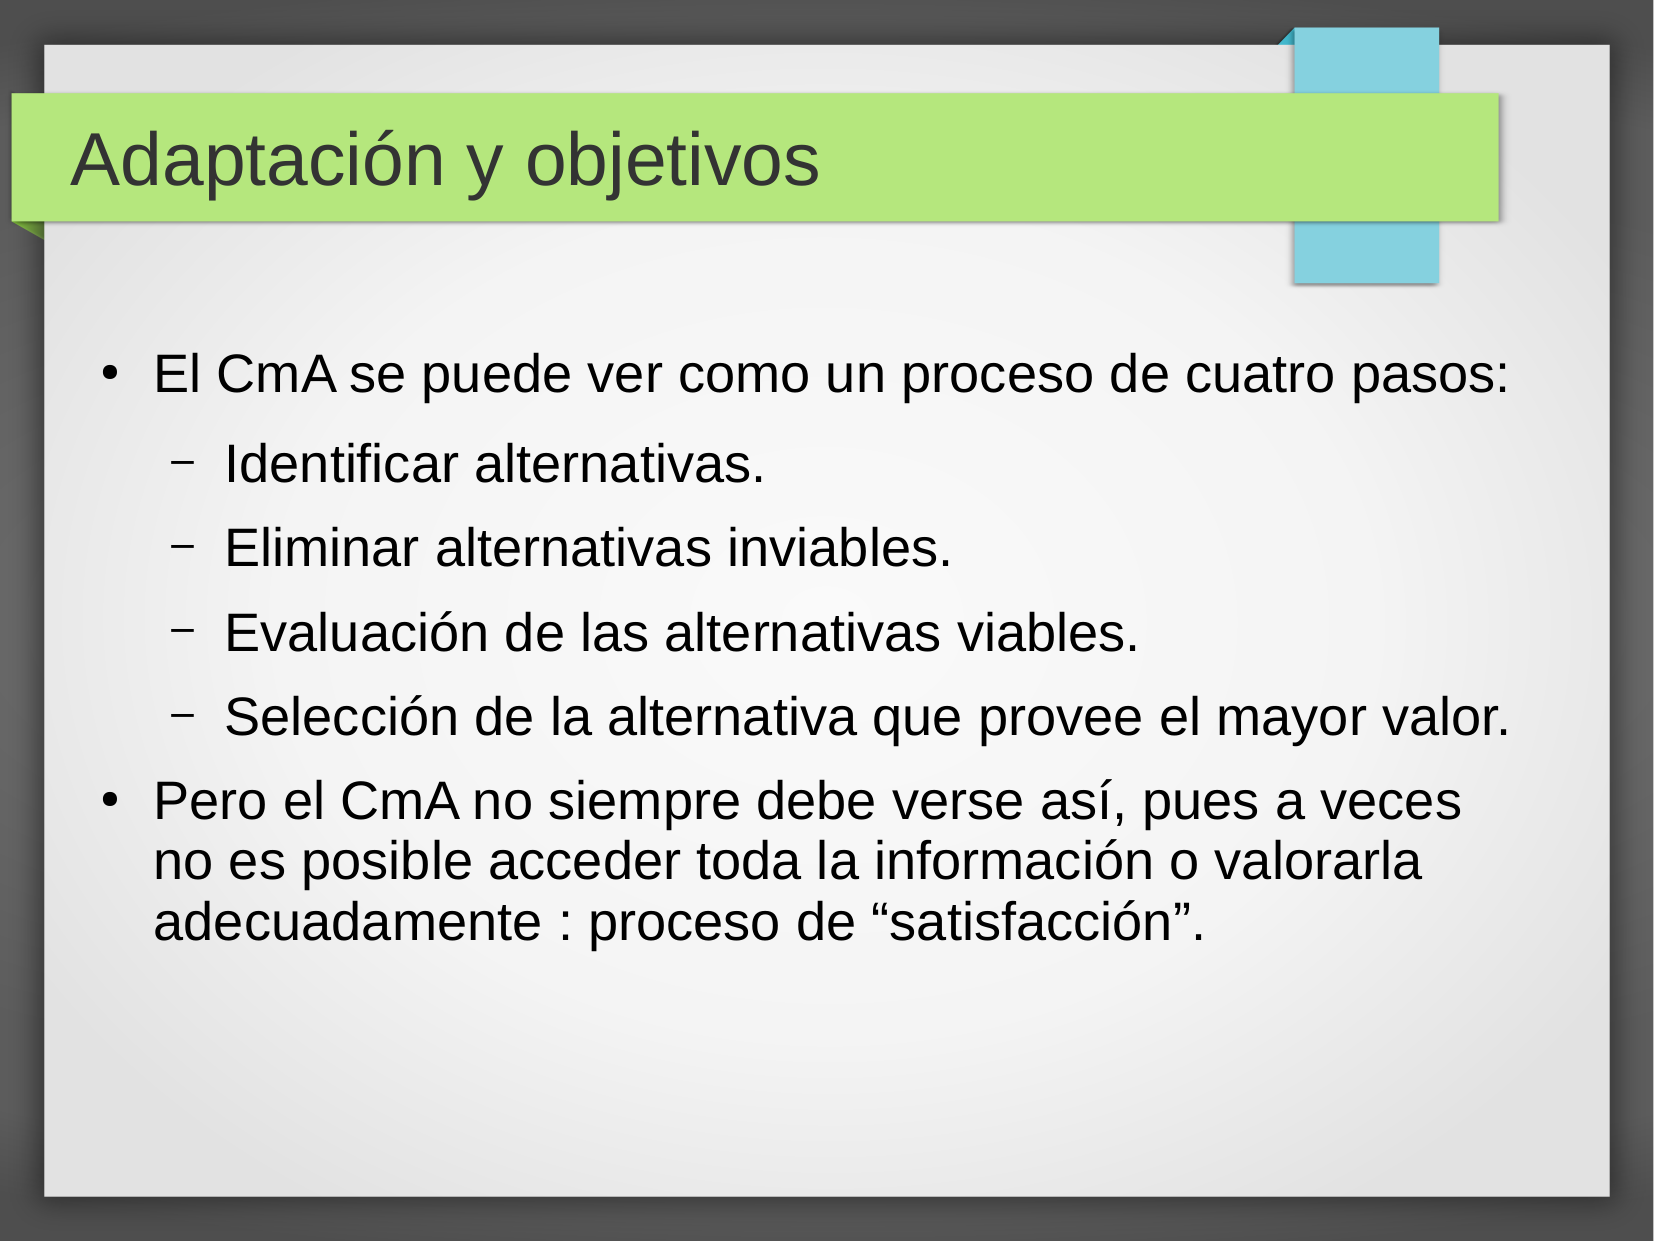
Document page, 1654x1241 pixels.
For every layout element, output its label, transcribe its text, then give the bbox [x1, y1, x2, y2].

title Adaptación y objetivos [70, 106, 1229, 213]
picture [0, 0, 1654, 1241]
list El CmA se puede ver como un proceso de cuatro pasos: Identificar alternativas. Eliminar alternativas inviables. Evaluación de las alternativas viables. Selección de la alternativa que provee el mayor valor. Pero el CmA no siempre debe verse así, pues a veces no es posible acceder toda la información o valorarla adecuadamente : proceso de “satisfacción”. [82, 343, 1538, 1063]
